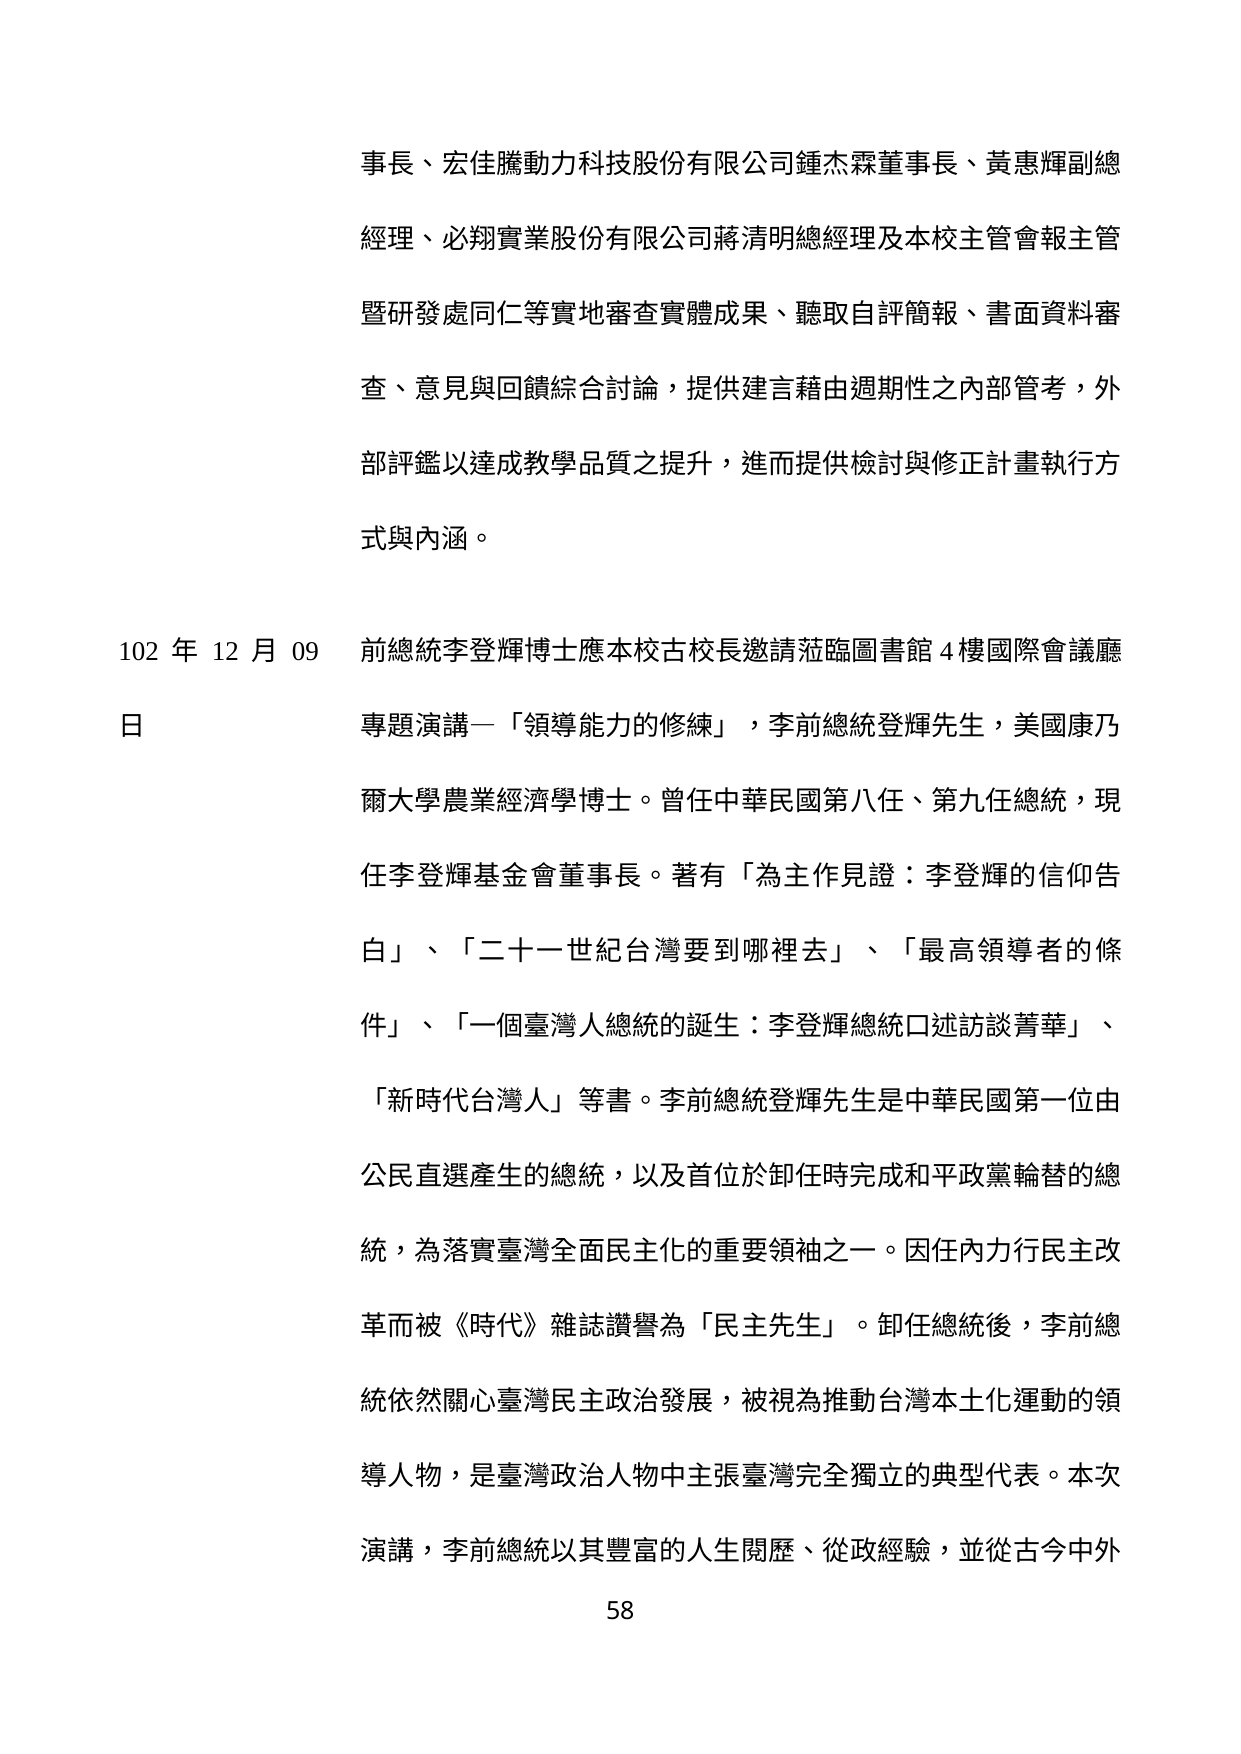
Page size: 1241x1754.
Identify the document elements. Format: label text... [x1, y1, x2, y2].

table_cell [115, 124, 322, 612]
table_cell 事長、宏佳騰動力科技股份有限公司鍾杰霖董事長、黃惠輝副總經理、必翔實業股份有限公司蔣清明總經理及本校主管會報主管暨研發處同仁等實地審查實體成果、聽取自評簡報、書面資料審查、意見與回饋綜合討論，提供建言藉由週期性之內部管考，外部評鑑以達成教學品質之提升，進而提供檢討與修正計畫執行方式與內涵。 [358, 124, 1125, 612]
table_cell [322, 124, 357, 612]
table_cell [322, 612, 357, 1587]
table_cell 102年12月09日 [115, 612, 322, 1587]
table_cell 前總統李登輝博士應本校古校長邀請蒞臨圖書館4樓國際會議廳專題演講—「領導能力的修練」，李前總統登輝先生，美國康乃爾大學農業經濟學博士。曾任中華民國第八任、第九任總統，現任李登輝基金會董事長。著有「為主作見證：李登輝的信仰告白」、「二十一世紀台灣要到哪裡去」、「最高領導者的條件」、「一個臺灣人總統的誕生：李登輝總統口述訪談菁華」、「新時代台灣人」等書。李前總統登輝先生是中華民國第一位由公民直選產生的總統，以及首位於卸任時完成和平政黨輪替的總統，為落實臺灣全面民主化的重要領袖之一。因任內力行民主改革而被《時代》雜誌讚譽為「民主先生」。卸任總統後，李前總統依然關心臺灣民主政治發展，被視為推動台灣本土化運動的領導人物，是臺灣政治人物中主張臺灣完全獨立的典型代表。本次演講，李前總統以其豐富的人生閱歷、從政經驗，並從古今中外 [358, 612, 1125, 1587]
